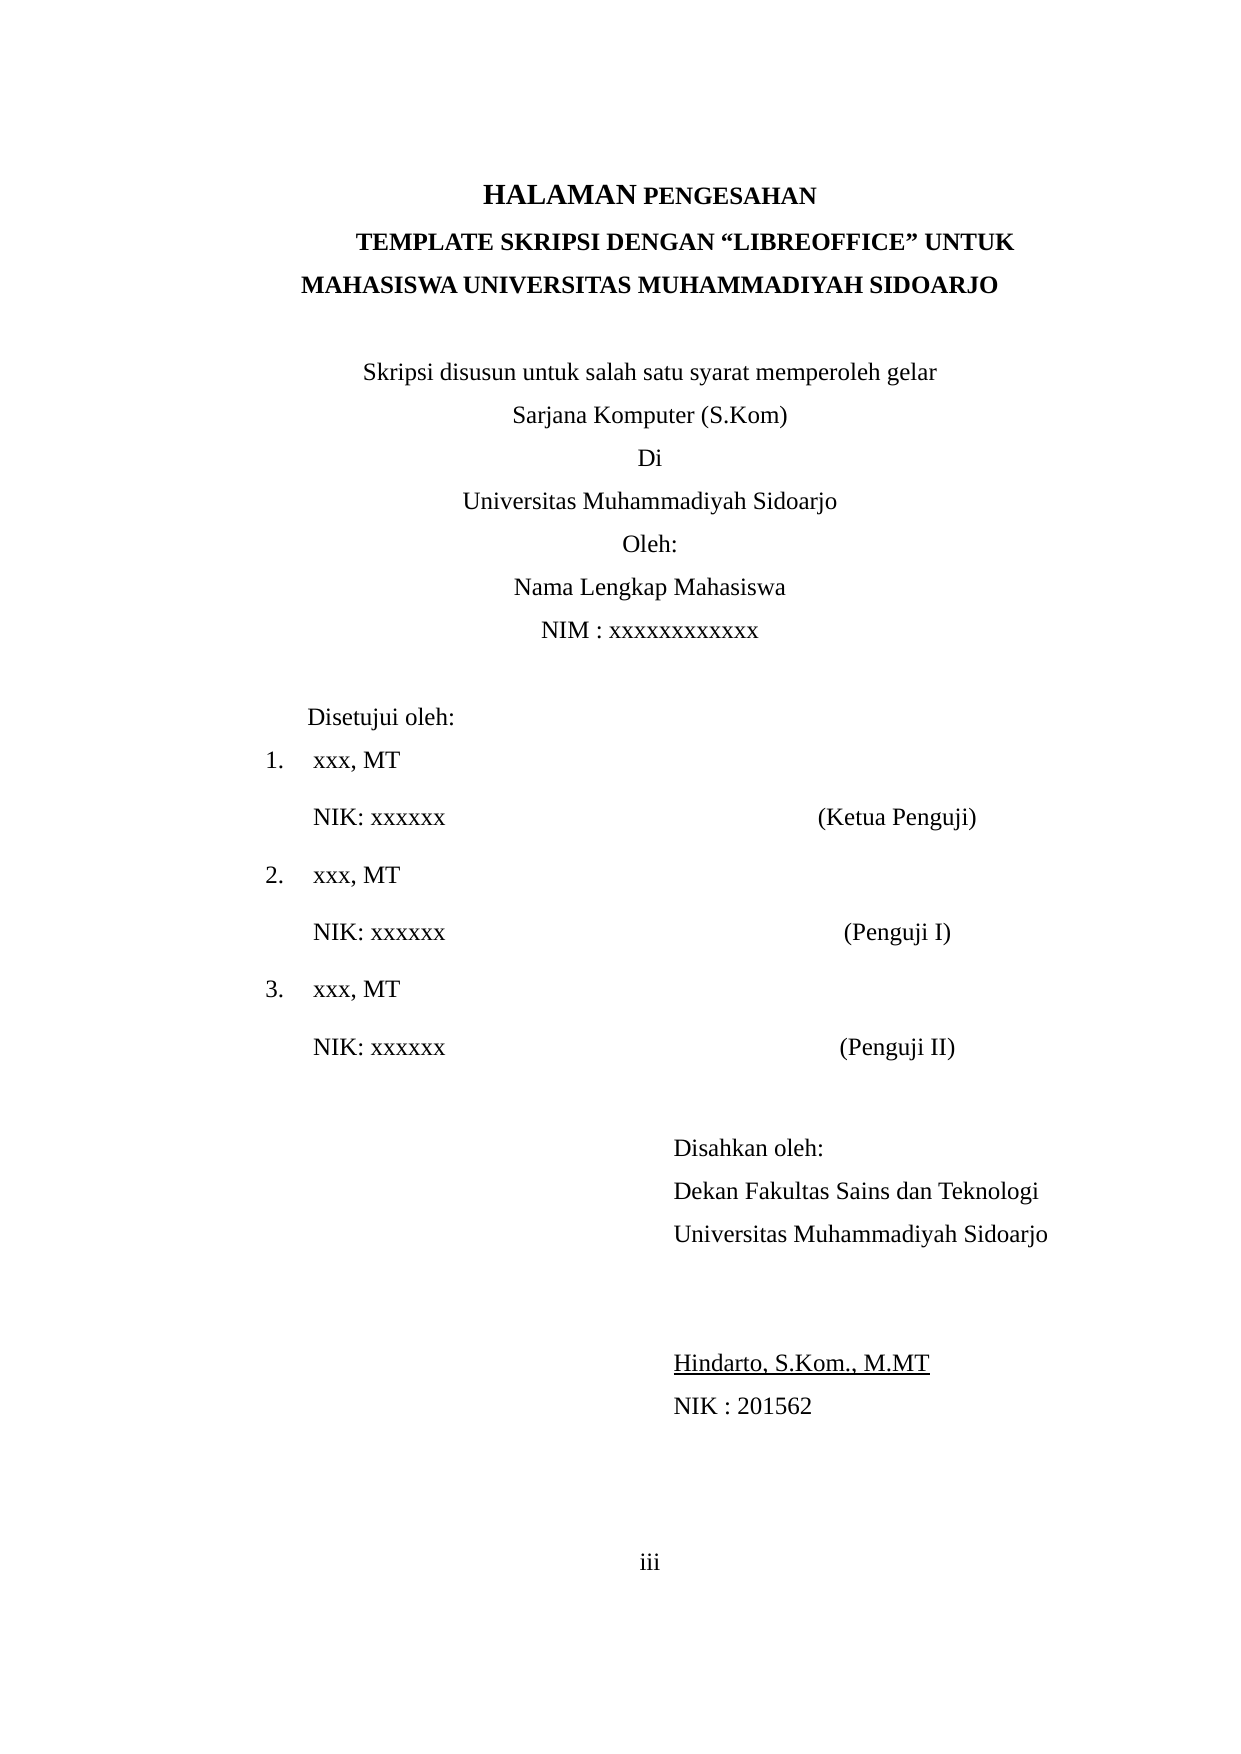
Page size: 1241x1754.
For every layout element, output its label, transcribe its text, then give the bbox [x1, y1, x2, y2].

text Disetujui oleh: [236, 702, 1063, 730]
text Universitas Muhammadiyah Sidoarjo [673, 1219, 1063, 1248]
table_header 1. [236, 745, 313, 860]
text TEMPLATE SKRIPSI DENGAN “LIBREOFFICE” UNTUK MAHASISWA UNIVERSITAS MUHAMMADIYAH SIDOARJO [236, 227, 1063, 299]
table_cell 2. [236, 860, 313, 974]
table_cell 3. [236, 975, 313, 1089]
table_cell xxx, MT NIK: xxxxxx [313, 860, 732, 974]
text Skripsi disusun untuk salah satu syarat memperoleh gelar Sarjana Komputer (S.Kom) Di Universitas Muhammadiyah Sidoarjo [236, 313, 1063, 515]
table_header xxx, MT NIK: xxxxxx [313, 745, 732, 860]
text Hindarto, S.Kom., M.MT [673, 1348, 1063, 1377]
table_header (Ketua Penguji) [732, 745, 1063, 860]
text Dekan Fakultas Sains dan Teknologi [673, 1176, 1063, 1204]
text Disahkan oleh: [673, 1133, 1063, 1161]
text NIK : 201562 [673, 1391, 1063, 1420]
text NIM : xxxxxxxxxxxx [236, 615, 1063, 644]
table_cell xxx, MT NIK: xxxxxx [313, 975, 732, 1089]
subtitle HALAMAN PENGESAHAN [236, 177, 1063, 211]
text Oleh: [236, 529, 1063, 558]
table_cell (Penguji II) [732, 975, 1063, 1089]
table_cell (Penguji I) [732, 860, 1063, 974]
text Nama Lengkap Mahasiswa [236, 572, 1063, 601]
